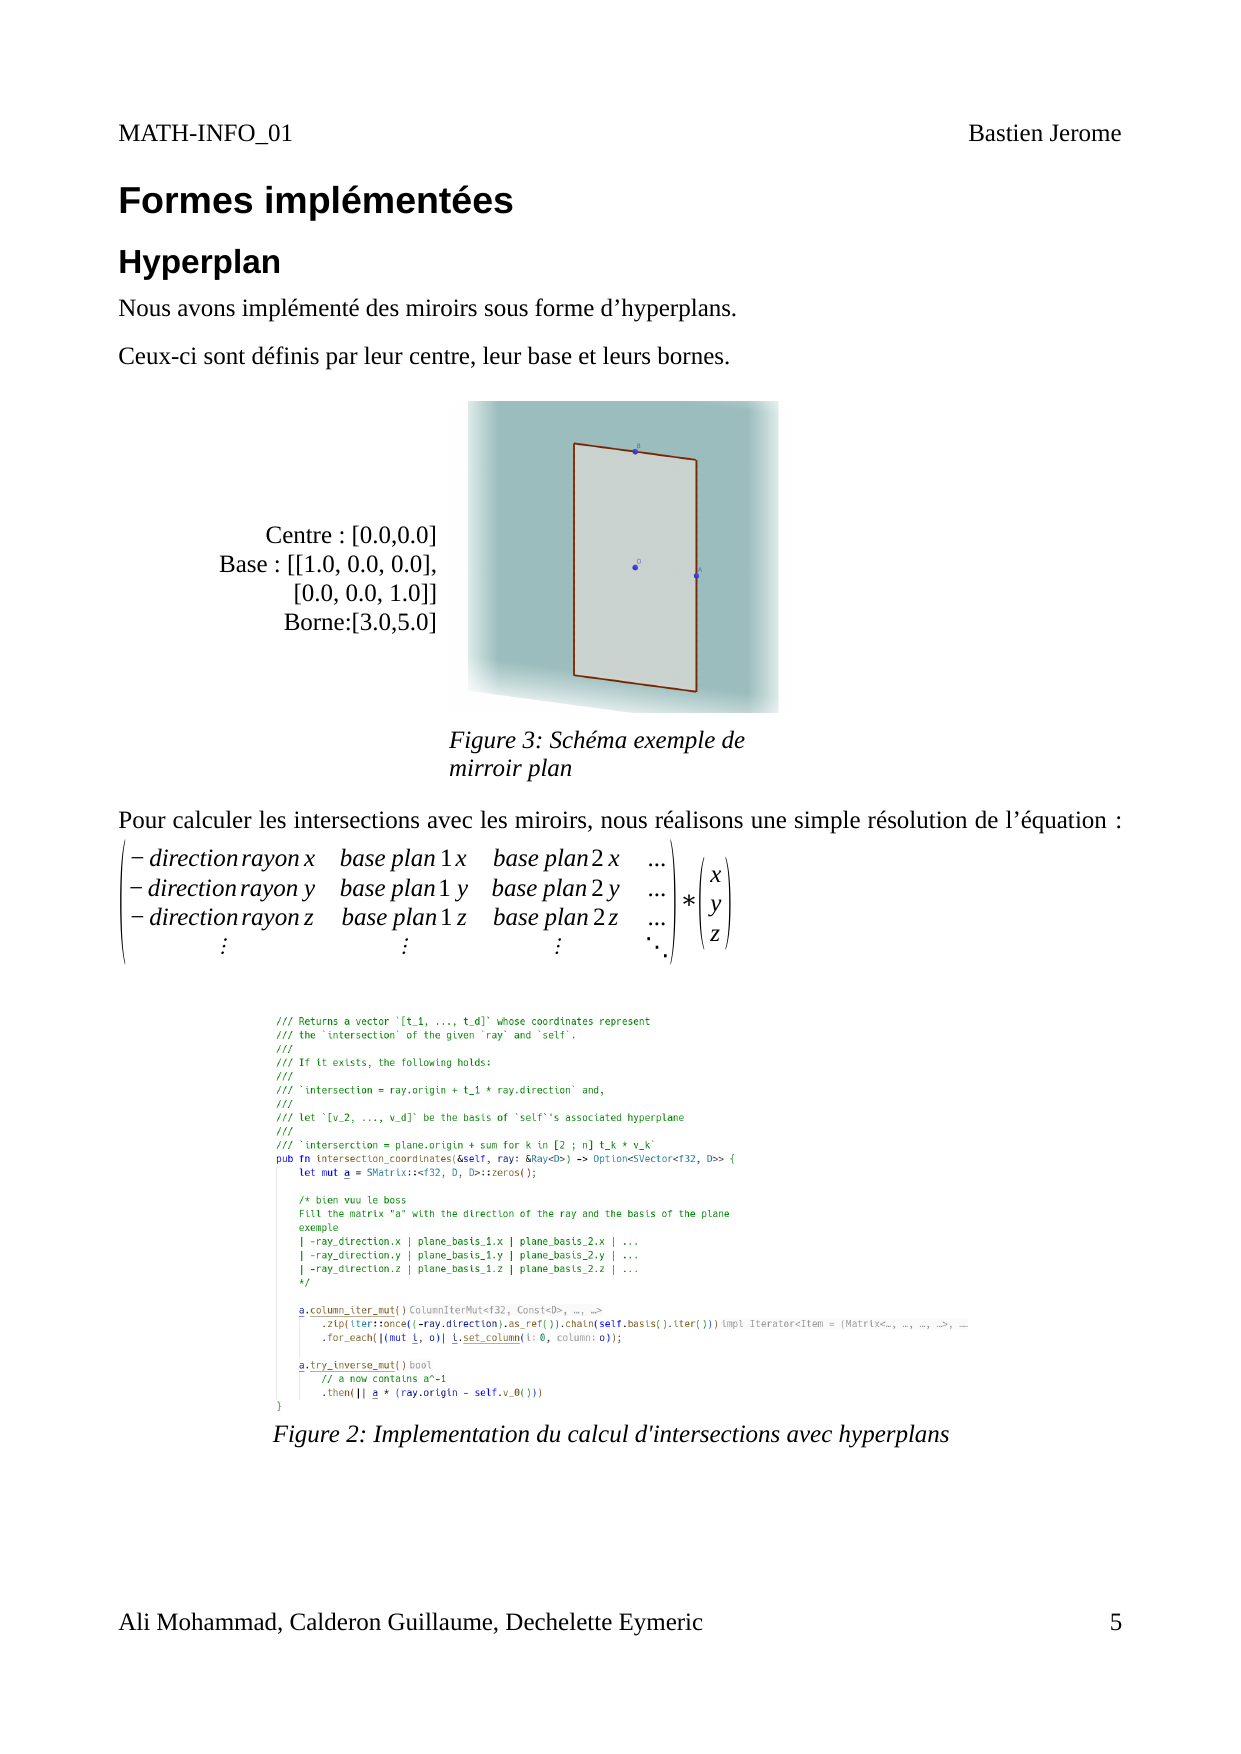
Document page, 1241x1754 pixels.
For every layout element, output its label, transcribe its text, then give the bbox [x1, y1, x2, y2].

subtitle Formes implémentées [118, 178, 1122, 222]
text Figure 2: Implementation du calcul d'intersections avec hyperplans [273, 1420, 967, 1448]
subtitle Hyperplan [118, 242, 1122, 281]
text Centre : [0.0,0.0] [124, 520, 437, 549]
text Figure 3: Schéma exemple de mirroir plan [449, 713, 791, 782]
picture [448, 401, 792, 713]
picture [272, 1007, 968, 1420]
text [0.0, 0.0, 1.0]] [124, 578, 437, 607]
text Pour calculer les intersections avec les miroirs, nous réalisons une simple résolution de l’équation : [118, 389, 1122, 968]
text Borne:[3.0,5.0] [124, 607, 437, 635]
text Ceux-ci sont définis par leur centre, leur base et leurs bornes. [118, 341, 1122, 370]
text Nous avons implémenté des miroirs sous forme d’hyperplans. [118, 293, 1122, 322]
text Base : [[1.0, 0.0, 0.0], [124, 549, 437, 578]
